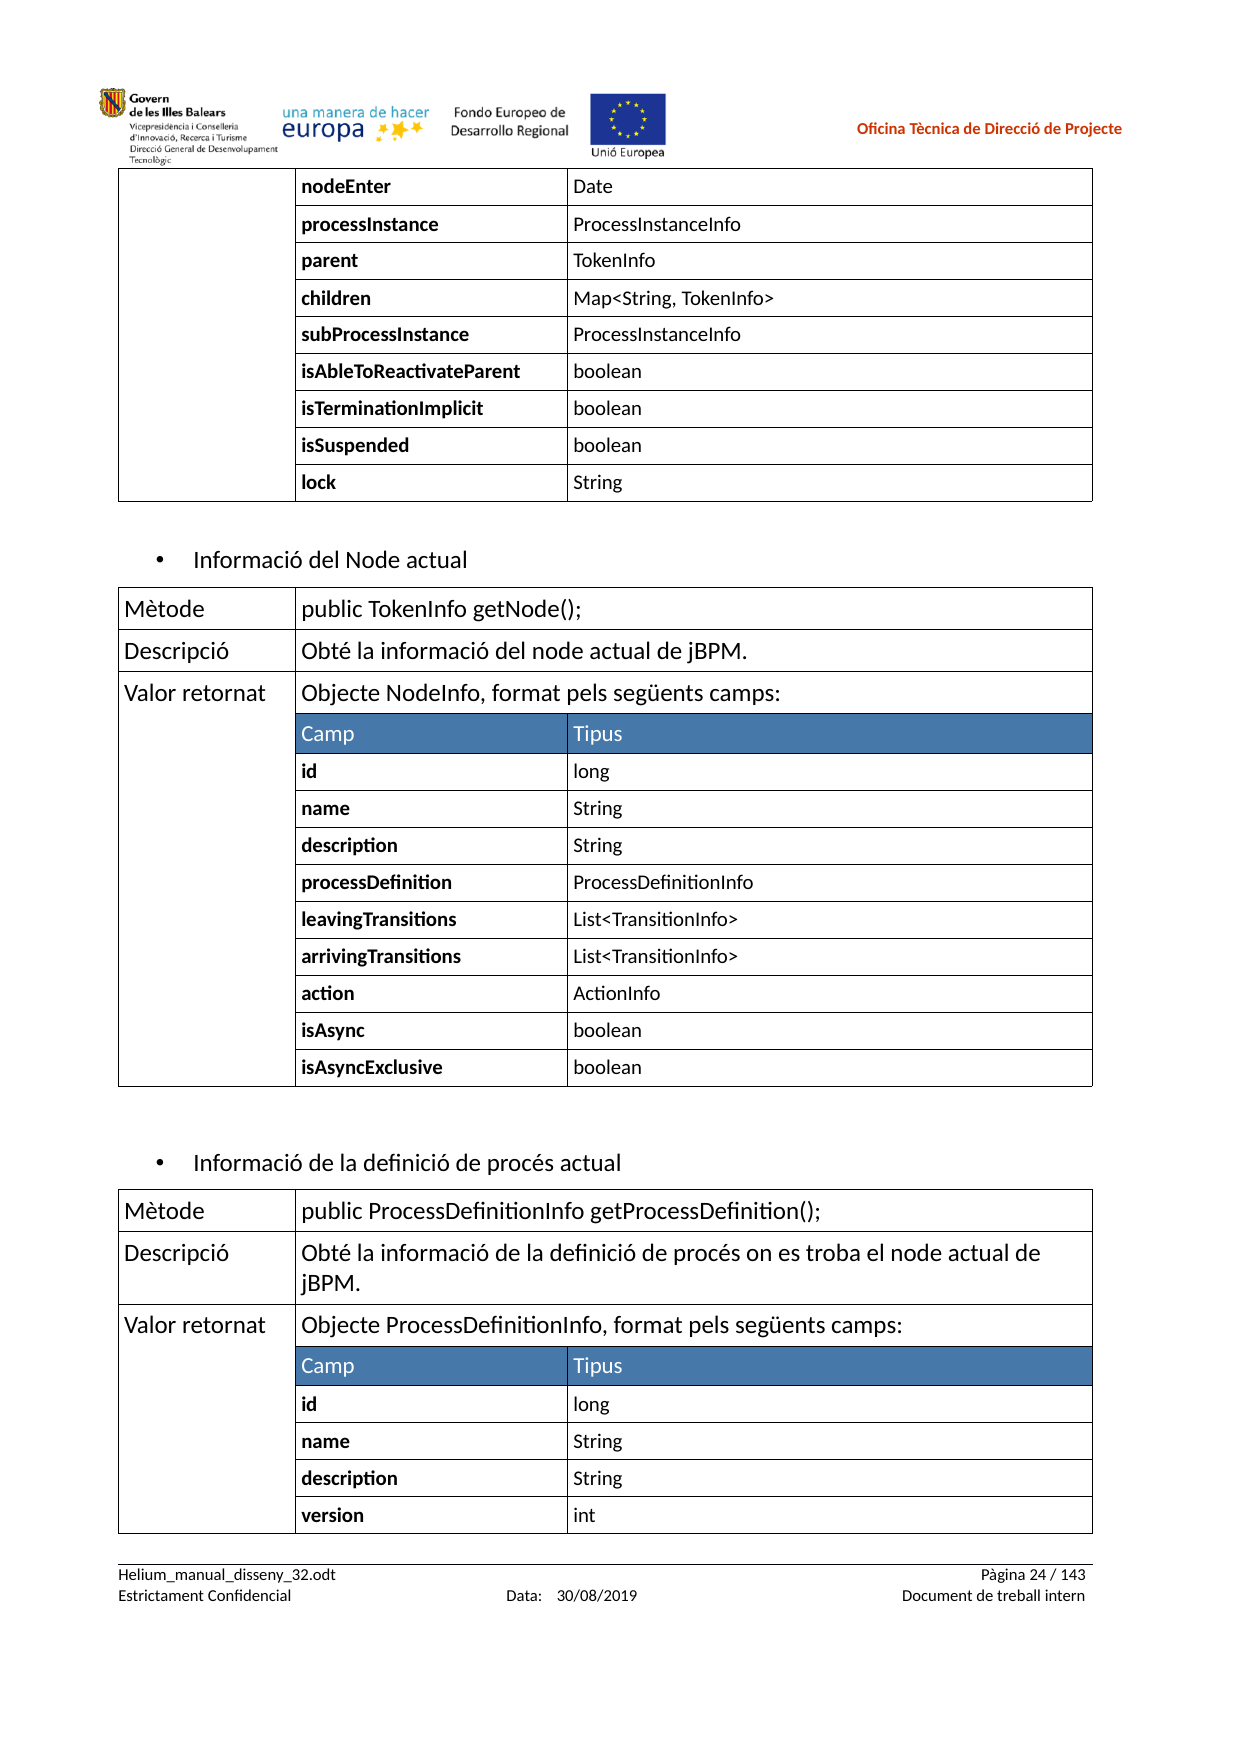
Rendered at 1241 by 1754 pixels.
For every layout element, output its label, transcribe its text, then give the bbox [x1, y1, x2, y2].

table_cell name [296, 791, 567, 827]
table_cell Camp [296, 1347, 567, 1385]
table_cell arrivingTransitions [296, 939, 567, 974]
table_header public TokenInfo getNode(); [296, 588, 1092, 629]
table_cell Valor retornat [119, 1305, 295, 1533]
table_cell name [296, 1423, 567, 1459]
table_cell List<TransitionInfo> [568, 939, 1092, 974]
table_cell Objecte ProcessDefinitionInfo, format pels següents camps: [296, 1305, 1092, 1346]
table_cell leavingTransitions [296, 902, 567, 938]
table_cell boolean [568, 391, 1092, 427]
table_cell children [296, 280, 567, 316]
table_cell long [568, 1386, 1092, 1422]
table_cell List<TransitionInfo> [568, 902, 1092, 938]
picture [99, 87, 668, 166]
table_cell Valor retornat [119, 672, 295, 1086]
table_cell Date [568, 169, 1092, 205]
table_cell isSuspended [296, 428, 567, 464]
table_cell Tipus [568, 714, 1092, 753]
table_cell boolean [568, 1013, 1092, 1048]
table_cell ActionInfo [568, 976, 1092, 1012]
table_cell Descripció [119, 1232, 295, 1304]
table_cell nodeEnter [296, 169, 567, 205]
table_cell version [296, 1497, 567, 1533]
table_cell Camp [296, 714, 567, 753]
table_cell processDefinition [296, 865, 567, 901]
table_header Mètode [119, 588, 295, 629]
table_cell String [568, 465, 1092, 501]
table_cell Tipus [568, 1347, 1092, 1385]
table_cell Objecte NodeInfo, format pels següents camps: [296, 672, 1092, 713]
table_cell ProcessDefinitionInfo [568, 865, 1092, 901]
table_cell isAsync [296, 1013, 567, 1048]
table_header Mètode [119, 1190, 295, 1231]
table_cell processInstance [296, 206, 567, 242]
table_cell id [296, 1386, 567, 1422]
table_cell id [296, 754, 567, 790]
table_cell lock [296, 465, 567, 501]
table_cell String [568, 1423, 1092, 1459]
table_cell description [296, 1460, 567, 1496]
table_cell ProcessInstanceInfo [568, 317, 1092, 353]
table_cell Obté la informació de la definició de procés on es troba el node actual de jBPM. [296, 1232, 1092, 1304]
table_header public ProcessDefinitionInfo getProcessDefinition(); [296, 1190, 1092, 1231]
table_cell String [568, 791, 1092, 827]
table_cell isAsyncExclusive [296, 1050, 567, 1086]
table_cell String [568, 828, 1092, 864]
table_cell isAbleToReactivateParent [296, 354, 567, 390]
table_cell action [296, 976, 567, 1012]
table_cell long [568, 754, 1092, 790]
table_cell boolean [568, 354, 1092, 390]
table_cell isTerminationImplicit [296, 391, 567, 427]
table_cell [119, 169, 295, 501]
table_cell parent [296, 243, 567, 279]
table_cell int [568, 1497, 1092, 1533]
list Informació del Node actual [156, 544, 1122, 574]
table_cell ProcessInstanceInfo [568, 206, 1092, 242]
table_cell Map<String, TokenInfo> [568, 280, 1092, 316]
list Informació de la definició de procés actual [156, 1147, 1122, 1177]
table_cell Obté la informació del node actual de jBPM. [296, 630, 1092, 671]
table_cell boolean [568, 1050, 1092, 1086]
table_cell subProcessInstance [296, 317, 567, 353]
table_cell String [568, 1460, 1092, 1496]
table_cell TokenInfo [568, 243, 1092, 279]
table_cell boolean [568, 428, 1092, 464]
table_cell Descripció [119, 630, 295, 671]
table_cell description [296, 828, 567, 864]
